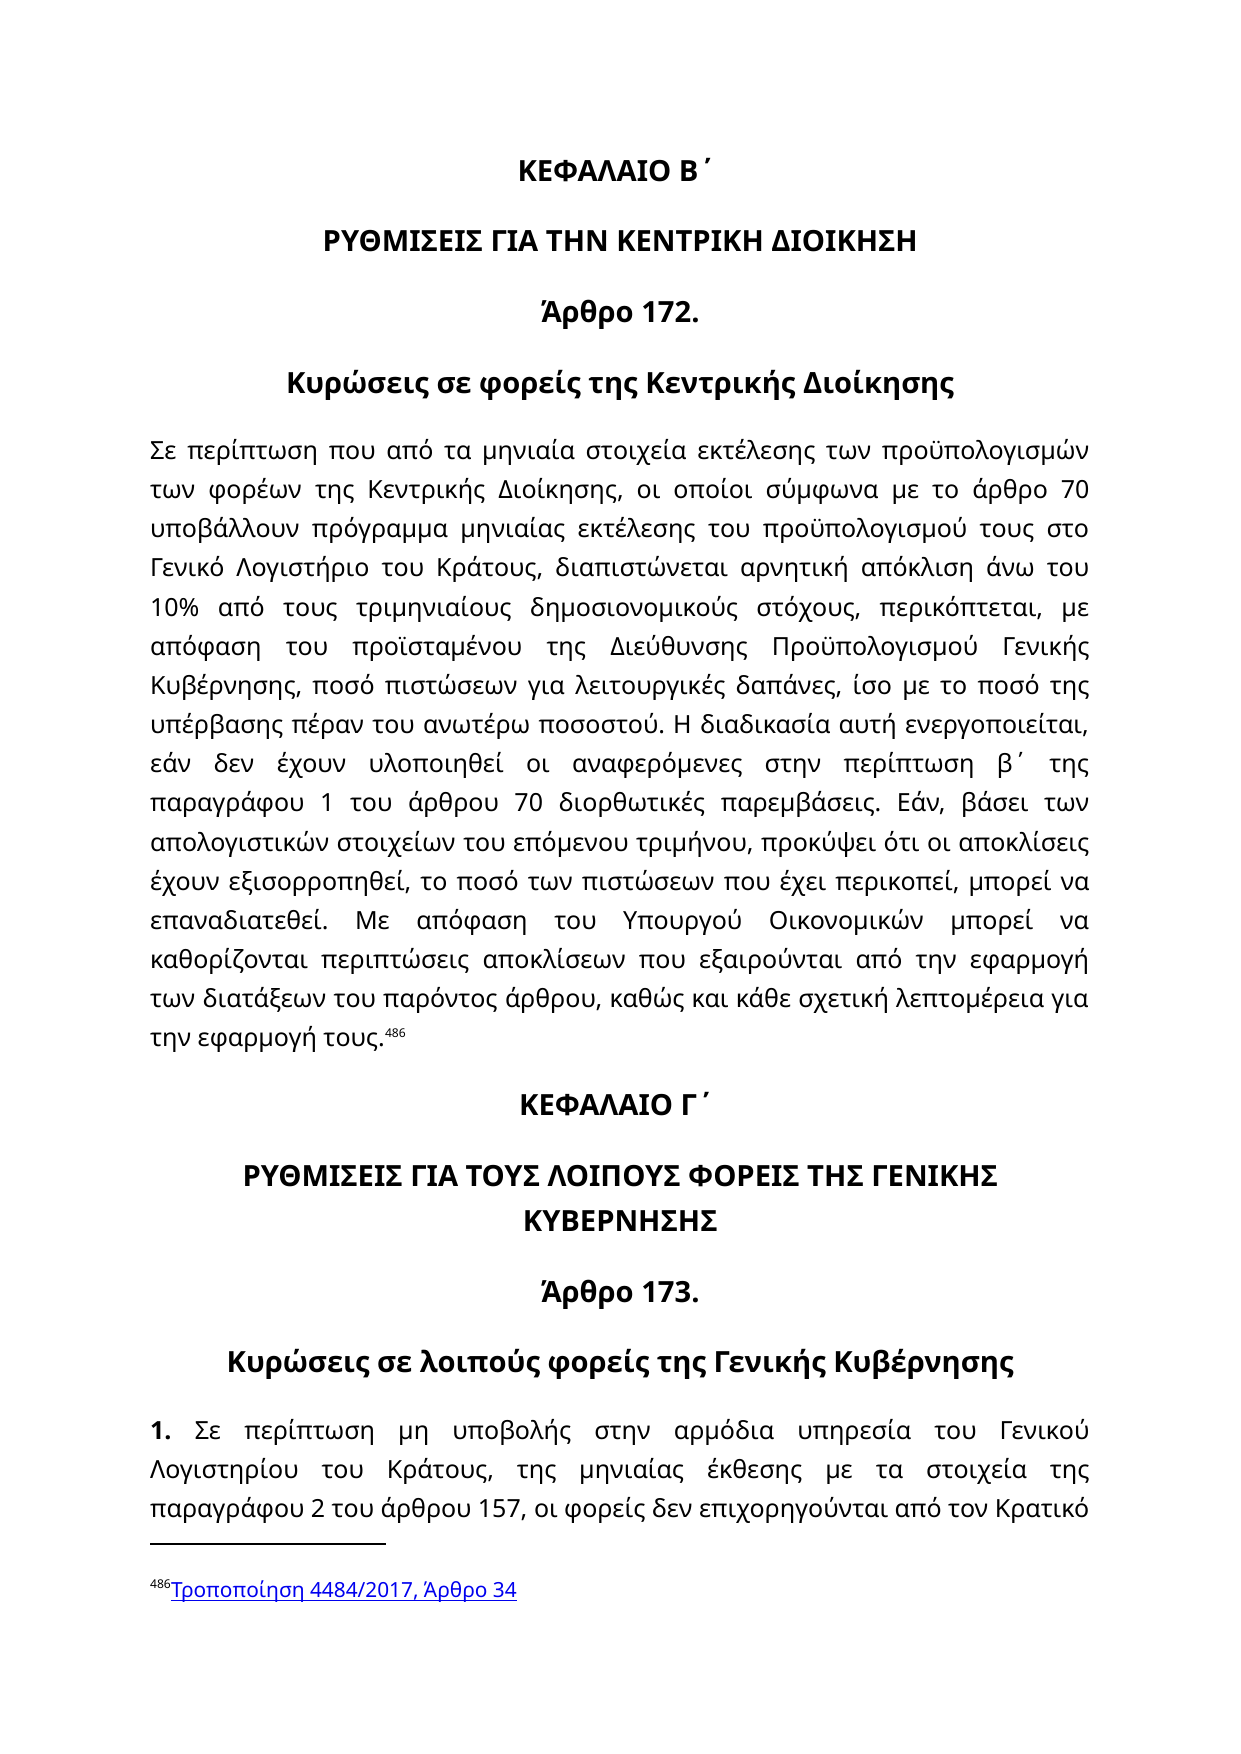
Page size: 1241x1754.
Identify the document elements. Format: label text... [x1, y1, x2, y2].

subtitle ΚΕΦΑΛΑΙΟ Β΄ [150, 150, 1090, 190]
subtitle Κυρώσεις σε φορείς της Κεντρικής Διοίκησης [150, 362, 1090, 402]
subtitle ΚΕΦΑΛΑΙΟ Γ΄ [150, 1084, 1090, 1124]
text Τροποποίηση 4484/2017, Άρθρο 34 [150, 1576, 1090, 1604]
text 1. Σε περίπτωση μη υποβολής στην αρμόδια υπηρεσία του Γενικού Λογιστηρίου του Κράτους, της μηνιαίας έκθεσης με τα στοιχεία της παραγράφου 2 του άρθρου 157, οι φορείς δεν επιχορηγούνται από τον Κρατικό [150, 1412, 1090, 1525]
subtitle ΡΥΘΜΙΣΕΙΣ ΓΙΑ ΤΟΥΣ ΛΟΙΠΟΥΣ ΦΟΡΕΙΣ ΤΗΣ ΓΕΝΙΚΗΣ ΚΥΒΕΡΝΗΣΗΣ [150, 1155, 1090, 1240]
text Σε περίπτωση που από τα µηνιαία στοιχεία εκτέλεσης των προϋπολογισµών των φορέων της Κεντρικής Διοίκησης, οι οποίοι σύµφωνα µε το άρθρο 70 υποβάλλουν πρόγραµµα µηνιαίας εκτέλεσης του προϋπολογισµού τους στο Γενικό Λογιστήριο του Κράτους, διαπιστώνεται αρνητική απόκλιση άνω του 10% από τους τριµηνιαίους δηµοσιονοµικούς στόχους, περικόπτεται, µε απόφαση του προϊσταµένου της Διεύθυνσης Προϋπολογισµού Γενικής Κυβέρνησης, ποσό πιστώσεων για λειτουργικές δαπάνες, ίσο µε το ποσό της υπέρβασης πέραν του ανωτέρω ποσοστού. Η διαδικασία αυτή ενεργοποιείται, εάν δεν έχουν υλοποιηθεί οι αναφερόµενες στην περίπτωση β΄ της παραγράφου 1 του άρθρου 70 διορθωτικές παρεµβάσεις. Εάν, βάσει των απολογιστικών στοιχείων του επόµενου τριµήνου, προκύψει ότι οι αποκλίσεις έχουν εξισορροπηθεί, το ποσό των πιστώσεων που έχει περικοπεί, µπορεί να επαναδιατεθεί. Με απόφαση του Υπουργού Οικονοµικών µπορεί να καθορίζονται περιπτώσεις αποκλίσεων που εξαιρούνται από την εφαρµογή των διατάξεων του παρόντος άρθρου, καθώς και κάθε σχετική λεπτοµέρεια για την εφαρµογή τους. [150, 432, 1090, 1054]
subtitle Κυρώσεις σε λοιπούς φορείς της Γενικής Κυβέρνησης [150, 1342, 1090, 1381]
subtitle Άρθρο 173. [150, 1271, 1090, 1311]
subtitle ΡΥΘΜΙΣΕΙΣ ΓΙΑ ΤΗΝ ΚΕΝΤΡΙΚΗ ΔΙΟΙΚΗΣΗ [150, 221, 1090, 260]
subtitle Άρθρο 172. [150, 291, 1090, 331]
